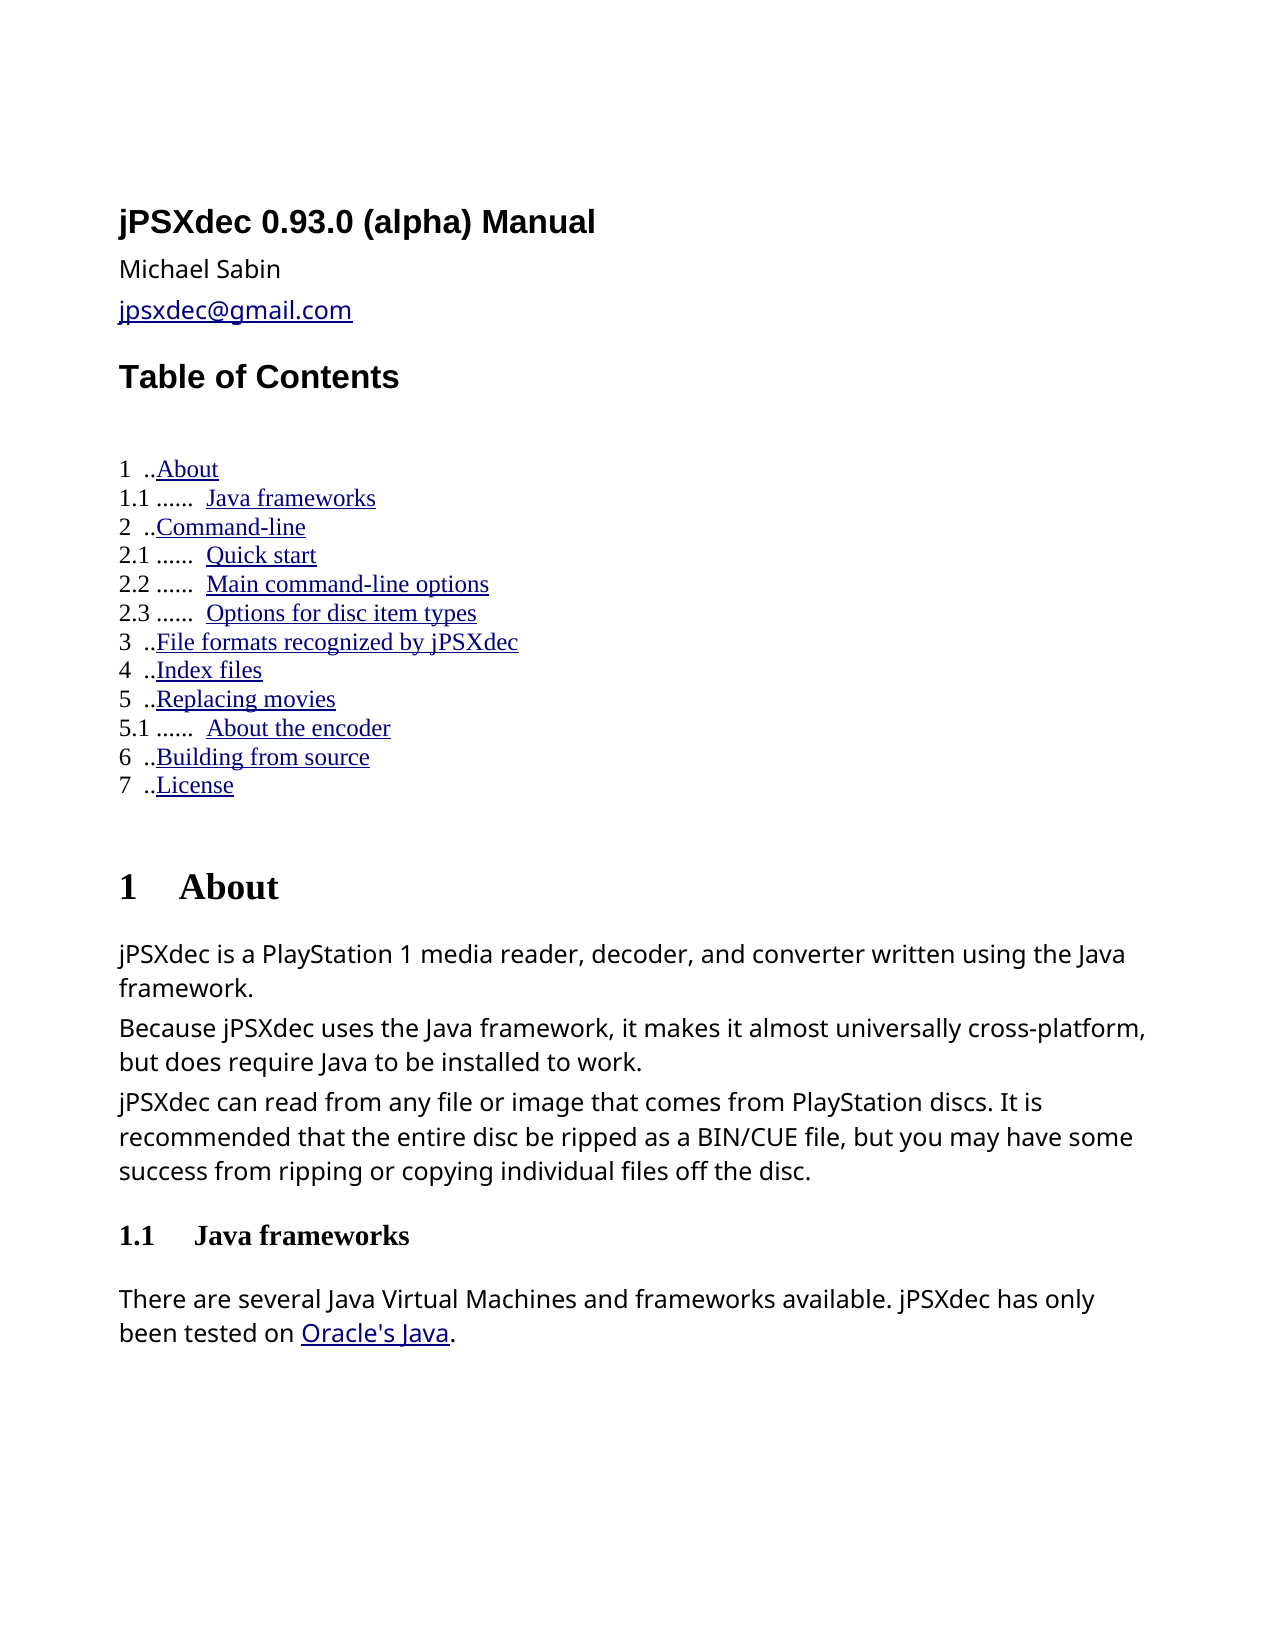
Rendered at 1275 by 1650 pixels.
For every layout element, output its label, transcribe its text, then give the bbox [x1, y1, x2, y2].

text 2.2 Main command-line options [118, 569, 1156, 598]
text jpsxdec@gmail.com [118, 292, 1156, 326]
text 5 Replacing movies [118, 684, 1156, 713]
subtitle Table of Contents [118, 357, 1156, 396]
text 4 Index files [118, 655, 1156, 684]
text 2.1 Quick start [118, 540, 1156, 569]
subtitle About [118, 864, 1156, 907]
text 2 Command-line [118, 512, 1156, 540]
text 5.1 About the encoder [118, 713, 1156, 742]
text Because jPSXdec uses the Java framework, it makes it almost universally cross-platform, but does require Java to be installed to work. [118, 1011, 1156, 1079]
text 3 File formats recognized by jPSXdec [118, 627, 1156, 655]
subtitle Java frameworks [118, 1218, 1156, 1252]
text jPSXdec is a PlayStation 1 media reader, decoder, and converter written using the Java framework. [118, 937, 1156, 1005]
text 1 About [118, 454, 1156, 483]
text 7 License [118, 770, 1156, 799]
text 6 Building from source [118, 742, 1156, 770]
text jPSXdec can read from any file or image that comes from PlayStation discs. It is recommended that the entire disc be ripped as a BIN/CUE file, but you may have some success from ripping or copying individual files off the disc. [118, 1085, 1156, 1187]
text 2.3 Options for disc item types [118, 598, 1156, 627]
text Michael Sabin [118, 252, 1156, 286]
subtitle jPSXdec 0.93.0 (alpha) Manual [118, 202, 1156, 240]
text 1.1 Java frameworks [118, 483, 1156, 512]
text There are several Java Virtual Machines and frameworks available. jPSXdec has only been tested on Oracle's Java. [118, 1281, 1156, 1349]
